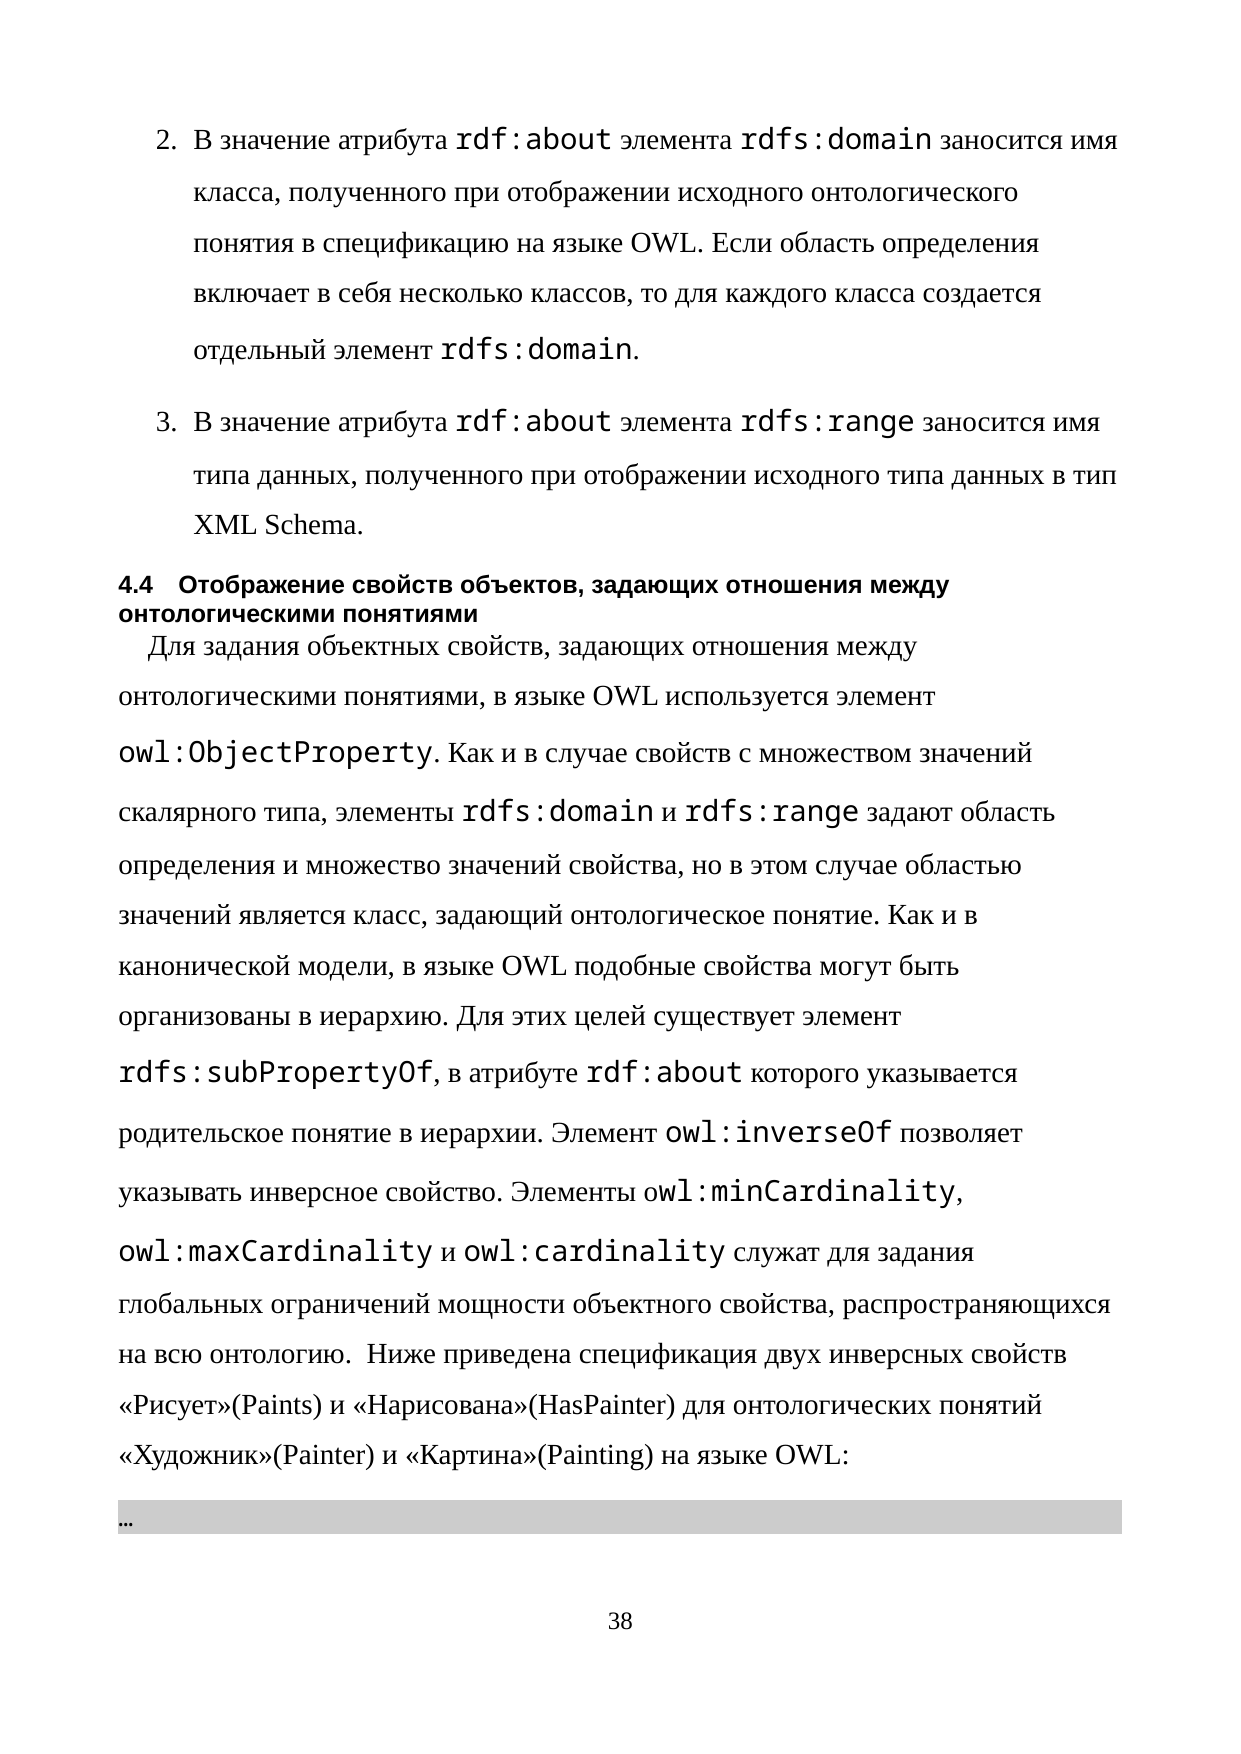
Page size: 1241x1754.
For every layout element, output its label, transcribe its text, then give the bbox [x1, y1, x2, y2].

subtitle Отображение свойств объектов, задающих отношения между онтологическими понятиями [118, 570, 1122, 628]
text Для задания объектных свойств, задающих отношения между онтологическими понятиями, в языке OWL используется элемент owl:ObjectProperty. Как и в случае свойств с множеством значений скалярного типа, элементы rdfs:domain и rdfs:range задают область определения и множество значений свойства, но в этом случае областью значений является класс, задающий онтологическое понятие. Как и в канонической модели, в языке OWL подобные свойства могут быть организованы в иерархию. Для этих целей существует элемент rdfs:subPropertyOf, в атрибуте rdf:about которого указывается родительское понятие в иерархии. Элемент owl:inverseOf позволяет указывать инверсное свойство. Элементы owl:minCardinality, owl:maxCardinality и owl:cardinality служат для задания глобальных ограничений мощности объектного свойства, распространяющихся на всю онтологию. Ниже приведена спецификация двух инверсных свойств «Рисует»(Paints) и «Нарисована»(HasPainter) для онтологических понятий «Художник»(Painter) и «Картина»(Painting) на языке OWL: [118, 628, 1122, 1471]
text … [118, 1500, 1122, 1534]
list В значение атрибута rdf:about элемента rdfs:range заносится имя типа данных, полученного при отображении исходного типа данных в тип XML Schema. [156, 401, 1122, 541]
list В значение атрибута rdf:about элемента rdfs:domain заносится имя класса, полученного при отображении исходного онтологического понятия в спецификацию на языке OWL. Если область определения включает в себя несколько классов, то для каждого класса создается отдельный элемент rdfs:domain. [156, 118, 1122, 368]
